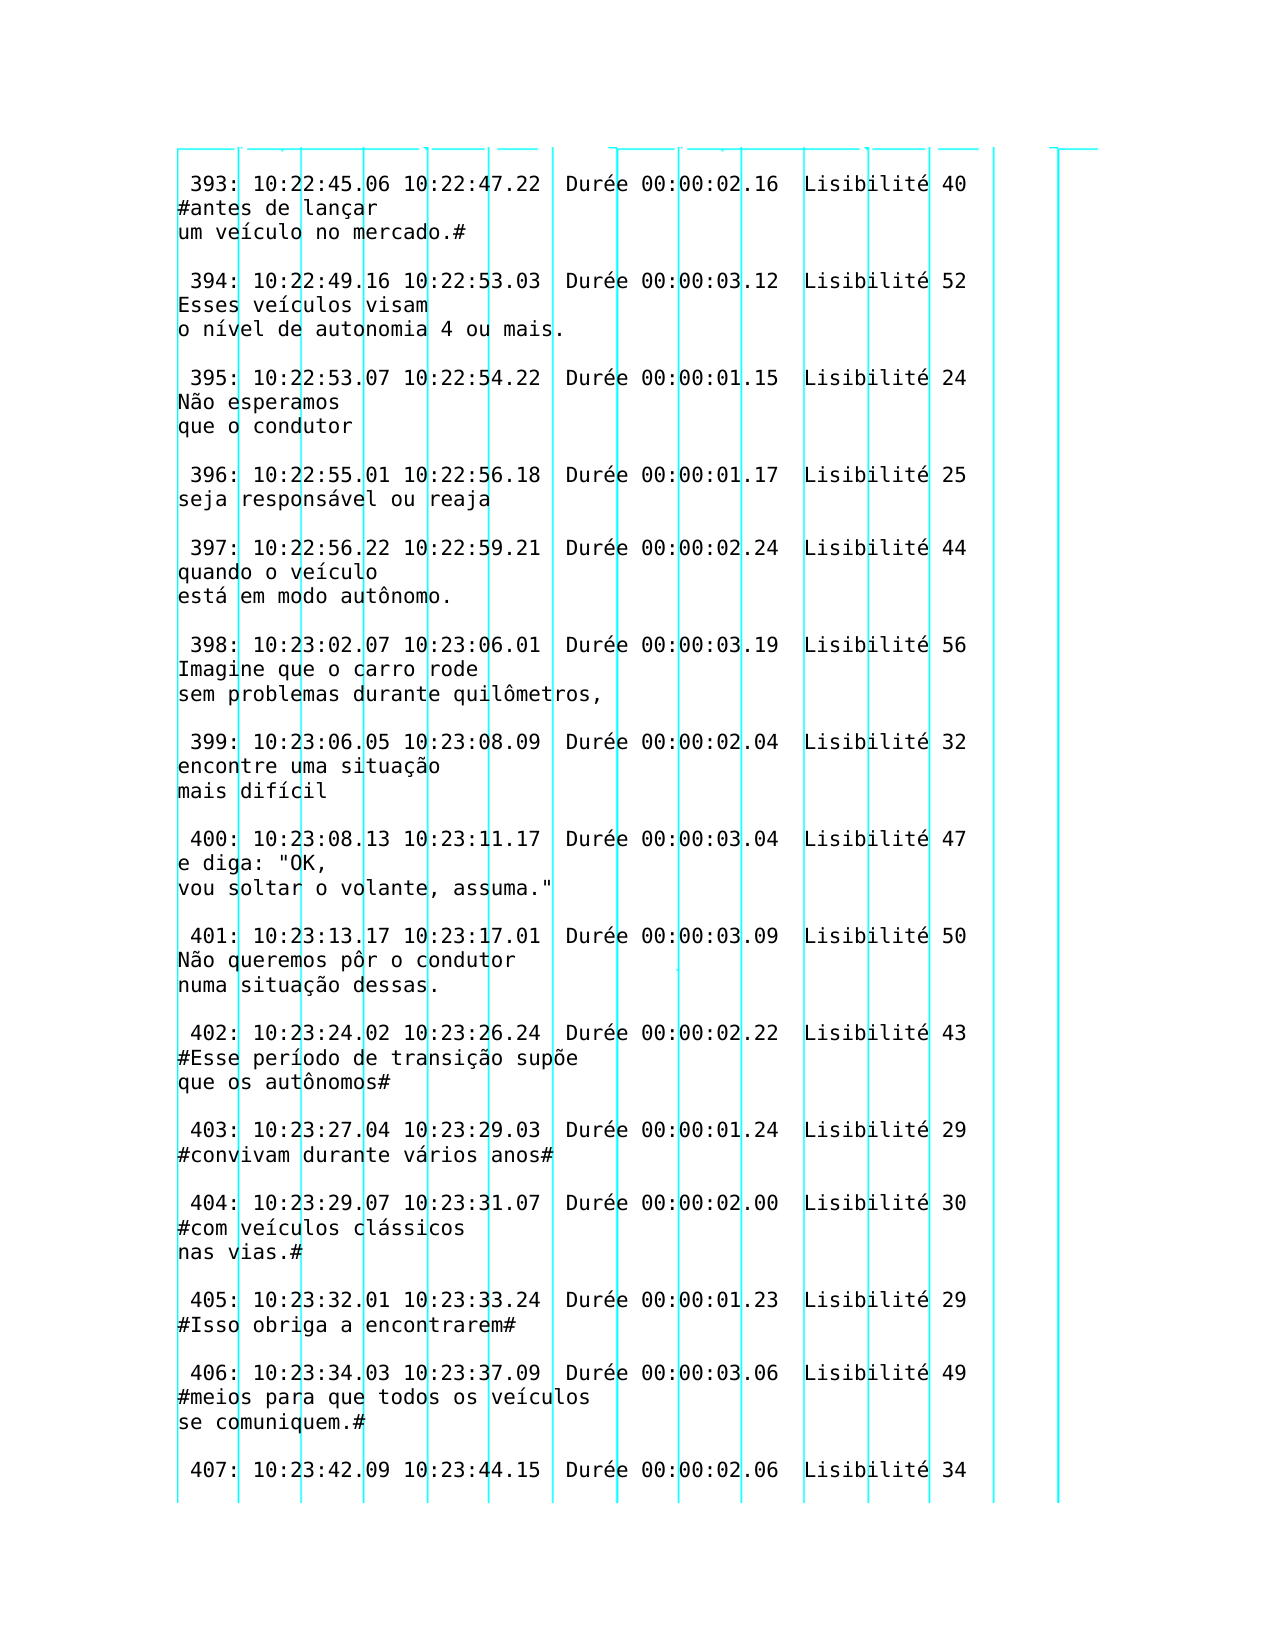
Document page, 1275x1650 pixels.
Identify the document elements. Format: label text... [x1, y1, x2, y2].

text #com veículos clássicos [177, 1216, 1098, 1240]
text 405: 10:23:32.01 10:23:33.24 Durée 00:00:01.23 Lisibilité 29 [177, 1288, 1098, 1313]
text está em modo autônomo. [177, 584, 1098, 609]
text 397: 10:22:56.22 10:22:59.21 Durée 00:00:02.24 Lisibilité 44 [177, 536, 1098, 560]
picture [177, 1167, 1098, 1191]
text 395: 10:22:53.07 10:22:54.22 Durée 00:00:01.15 Lisibilité 24 [177, 366, 1098, 390]
text sem problemas durante quilômetros, [177, 682, 1098, 706]
text 401: 10:23:13.17 10:23:17.01 Durée 00:00:03.09 Lisibilité 50 [177, 924, 1098, 948]
text 404: 10:23:29.07 10:23:31.07 Durée 00:00:02.00 Lisibilité 30 [177, 1191, 1098, 1216]
picture [177, 1434, 1098, 1458]
text 400: 10:23:08.13 10:23:11.17 Durée 00:00:03.04 Lisibilité 47 [177, 827, 1098, 851]
text 406: 10:23:34.03 10:23:37.09 Durée 00:00:03.06 Lisibilité 49 [177, 1361, 1098, 1385]
text quando o veículo [177, 560, 1098, 584]
text #meios para que todos os veículos [177, 1385, 1098, 1410]
text #antes de lançar [177, 196, 1098, 220]
picture [177, 1337, 1098, 1361]
picture [177, 706, 1098, 730]
text 407: 10:23:42.09 10:23:44.15 Durée 00:00:02.06 Lisibilité 34 [177, 1458, 1098, 1482]
text o nível de autonomia 4 ou mais. [177, 317, 1098, 342]
picture [177, 803, 1098, 827]
text 396: 10:22:55.01 10:22:56.18 Durée 00:00:01.17 Lisibilité 25 [177, 463, 1098, 487]
picture [177, 245, 1098, 269]
picture [177, 147, 1098, 172]
text Não esperamos [177, 390, 1098, 414]
picture [177, 900, 1098, 924]
text se comuniquem.# [177, 1410, 1098, 1434]
text 394: 10:22:49.16 10:22:53.03 Durée 00:00:03.12 Lisibilité 52 [177, 269, 1098, 293]
picture [177, 1264, 1098, 1288]
text seja responsável ou reaja [177, 487, 1098, 512]
picture [177, 1482, 1098, 1503]
picture [177, 1094, 1098, 1118]
text Imagine que o carro rode [177, 657, 1098, 682]
picture [177, 609, 1098, 633]
text um veículo no mercado.# [177, 220, 1098, 245]
text 398: 10:23:02.07 10:23:06.01 Durée 00:00:03.19 Lisibilité 56 [177, 633, 1098, 657]
text 402: 10:23:24.02 10:23:26.24 Durée 00:00:02.22 Lisibilité 43 [177, 1021, 1098, 1046]
text nas vias.# [177, 1240, 1098, 1264]
text mais difícil [177, 779, 1098, 803]
text #Isso obriga a encontrarem# [177, 1313, 1098, 1337]
text 399: 10:23:06.05 10:23:08.09 Durée 00:00:02.04 Lisibilité 32 [177, 730, 1098, 754]
text 393: 10:22:45.06 10:22:47.22 Durée 00:00:02.16 Lisibilité 40 [177, 172, 1098, 196]
text vou soltar o volante, assuma." [177, 876, 1098, 900]
text e diga: "OK, [177, 851, 1098, 876]
picture [177, 342, 1098, 366]
text Não queremos pôr o condutor [177, 948, 1098, 973]
text #convivam durante vários anos# [177, 1143, 1098, 1167]
text Esses veículos visam [177, 293, 1098, 317]
text #Esse período de transição supõe [177, 1046, 1098, 1070]
text que o condutor [177, 414, 1098, 439]
text encontre uma situação [177, 754, 1098, 779]
picture [177, 997, 1098, 1021]
text que os autônomos# [177, 1070, 1098, 1094]
text numa situação dessas. [177, 973, 1098, 997]
picture [177, 439, 1098, 463]
picture [177, 512, 1098, 536]
text 403: 10:23:27.04 10:23:29.03 Durée 00:00:01.24 Lisibilité 29 [177, 1118, 1098, 1143]
